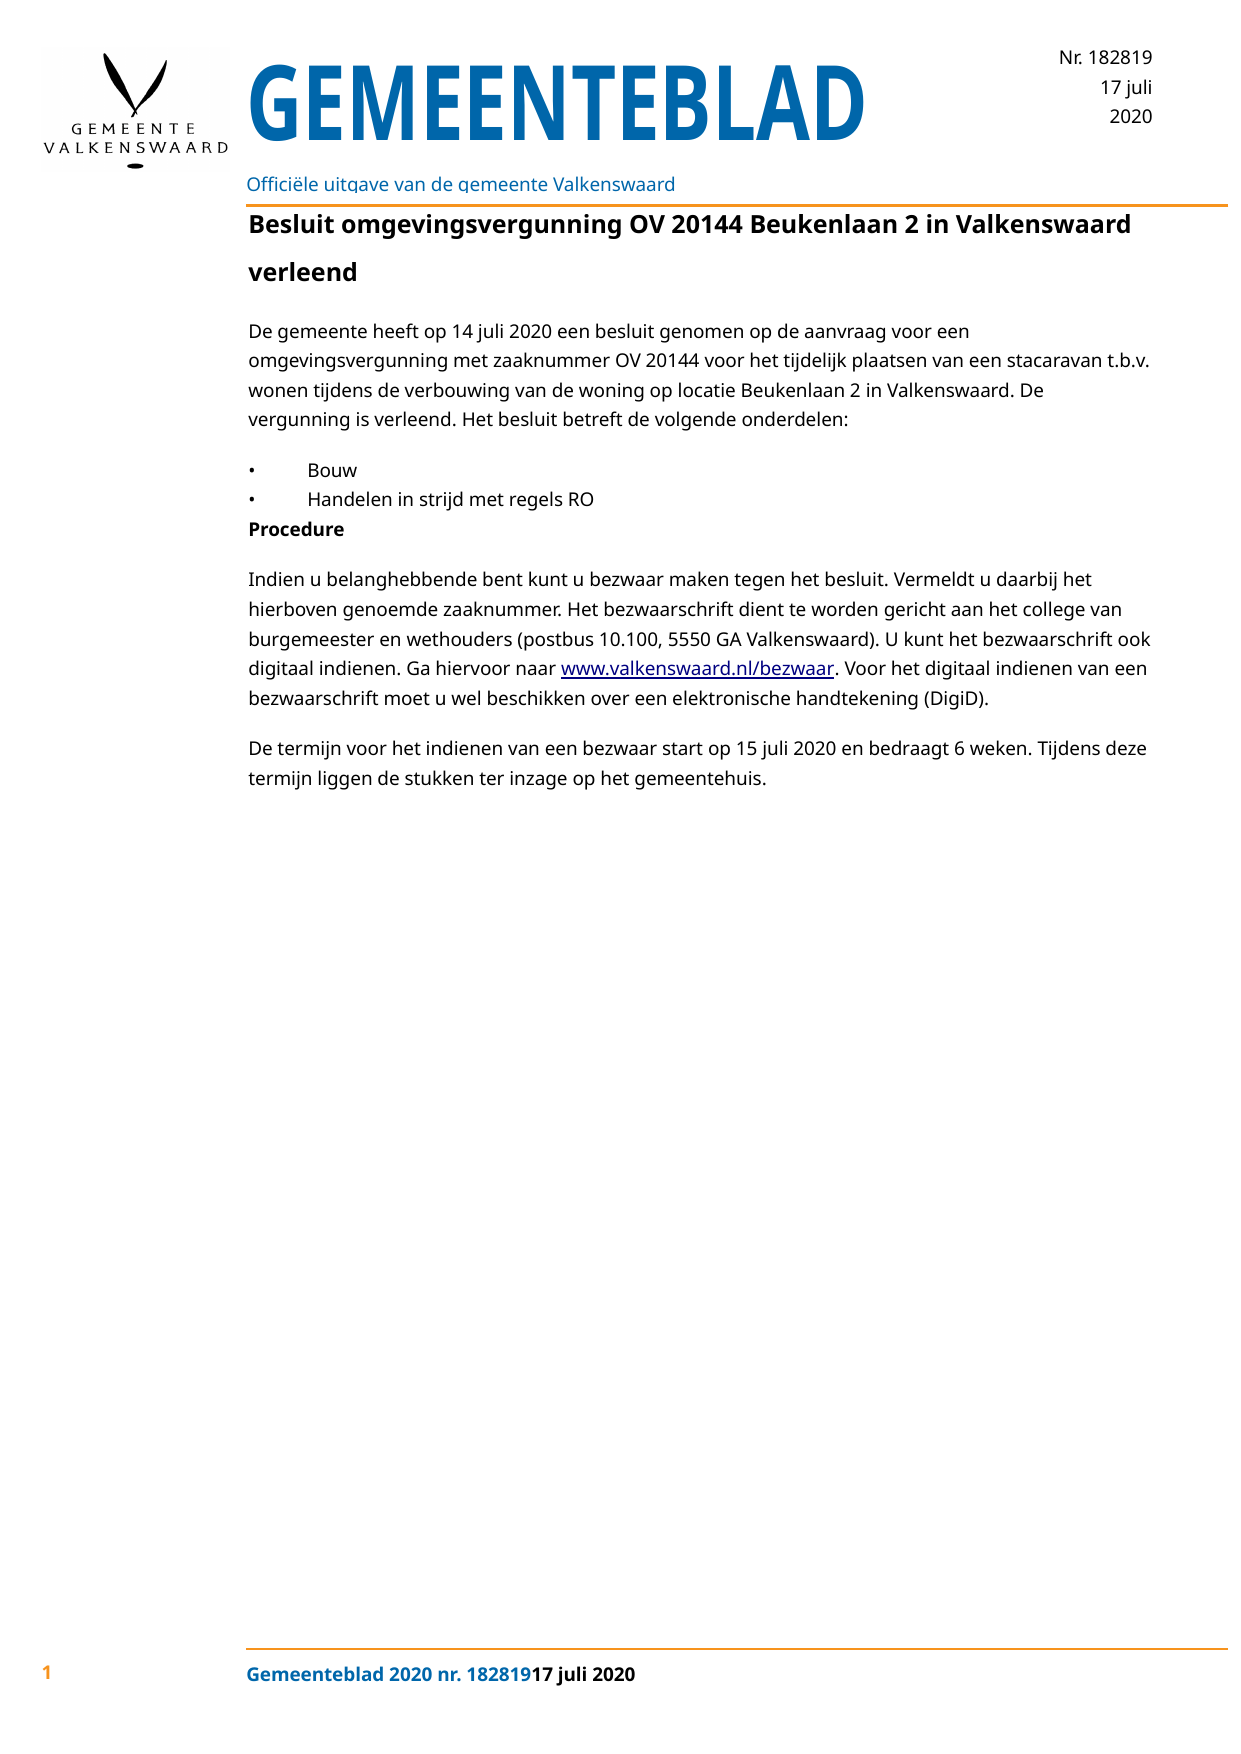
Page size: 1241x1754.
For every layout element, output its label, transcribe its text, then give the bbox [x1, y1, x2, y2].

text Besluit omgevingsvergunning OV 20144 Beukenlaan 2 in Valkenswaard verleend [248, 207, 1152, 288]
text De termijn voor het indienen van een bezwaar start op 15 juli 2020 en bedraagt 6 weken. Tijdens deze termijn liggen de stukken ter inzage op het gemeentehuis. [248, 735, 1152, 791]
list Bouw [248, 457, 1152, 483]
text Indien u belanghebbende bent kunt u bezwaar maken tegen het besluit. Vermeldt u daarbij het hierboven genoemde zaaknummer. Het bezwaarschrift dient te worden gericht aan het college van burgemeester en wethouders (postbus 10.100, 5550 GA Valkenswaard). U kunt het bezwaarschrift ook digitaal indienen. Ga hiervoor naar www.valkenswaard.nl/bezwaar. Voor het digitaal indienen van een bezwaarschrift moet u wel beschikken over een elektronische handtekening (DigiD). [248, 567, 1152, 711]
text Procedure [248, 516, 1152, 542]
list Handelen in strijd met regels RO [248, 487, 1152, 512]
picture [41, 47, 231, 172]
text De gemeente heeft op 14 juli 2020 een besluit genomen op de aanvraag voor een omgevingsvergunning met zaaknummer OV 20144 voor het tijdelijk plaatsen van een stacaravan t.b.v. wonen tijdens de verbouwing van de woning op locatie Beukenlaan 2 in Valkenswaard. De vergunning is verleend. Het besluit betreft de volgende onderdelen: [248, 318, 1152, 432]
